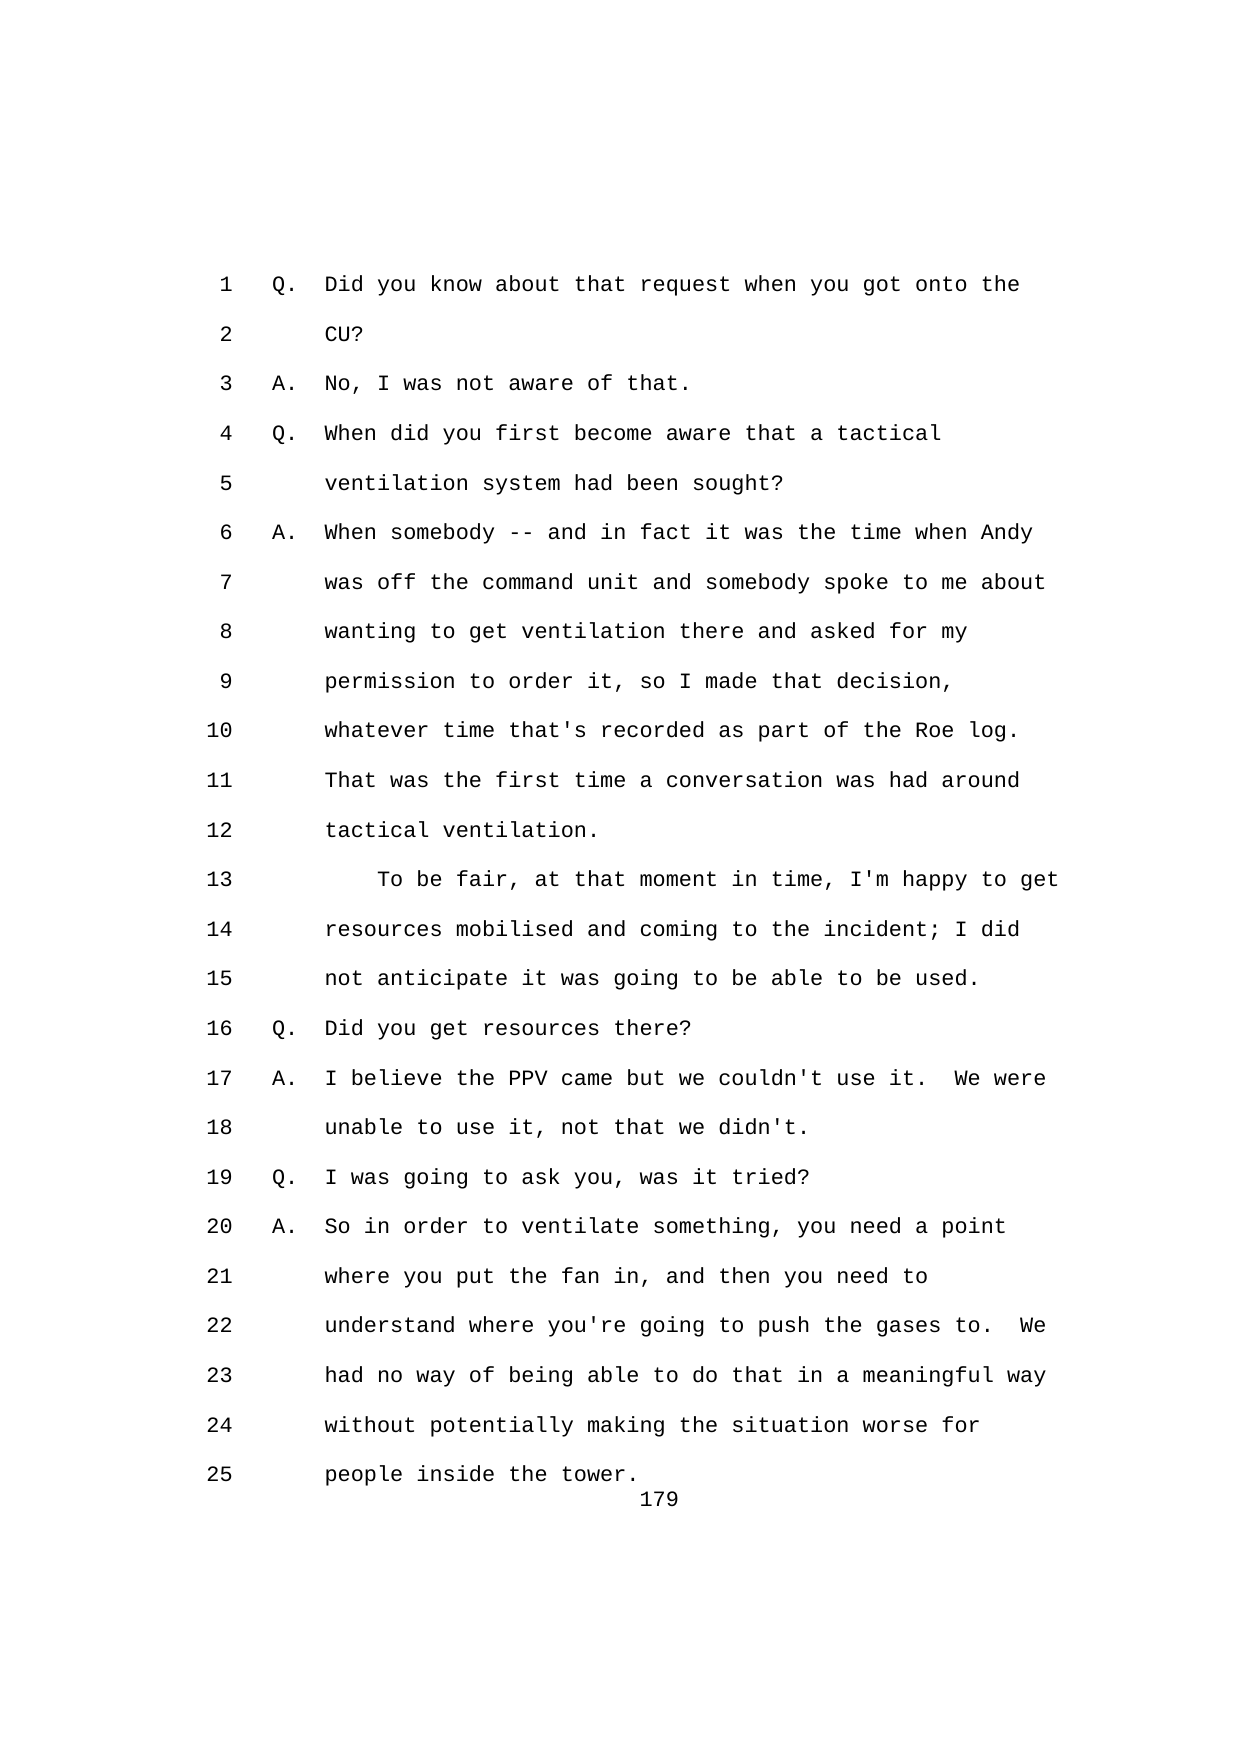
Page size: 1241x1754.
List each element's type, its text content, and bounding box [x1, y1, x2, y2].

text 1 Q. Did you know about that request when you got onto the [75, 273, 1165, 298]
text 19 Q. I was going to ask you, was it tried? [75, 1166, 1165, 1191]
text 2 CU? [75, 323, 1165, 348]
text 3 A. No, I was not aware of that. [75, 372, 1165, 397]
text 7 was off the command unit and somebody spoke to me about [75, 571, 1165, 596]
text 5 ventilation system had been sought? [75, 472, 1165, 496]
text 14 resources mobilised and coming to the incident; I did [75, 918, 1165, 943]
text 24 without potentially making the situation worse for [75, 1414, 1165, 1438]
text 25 people inside the tower. [75, 1463, 1165, 1488]
text 17 A. I believe the PPV came but we couldn't use it. We were [75, 1067, 1165, 1091]
text 179 [75, 1488, 1165, 1513]
text 6 A. When somebody -- and in fact it was the time when Andy [75, 521, 1165, 546]
text 13 To be fair, at that moment in time, I'm happy to get [75, 868, 1165, 893]
text 18 unable to use it, not that we didn't. [75, 1116, 1165, 1141]
text 4 Q. When did you first become aware that a tactical [75, 422, 1165, 447]
text 10 whatever time that's recorded as part of the Roe log. [75, 719, 1165, 744]
text 9 permission to order it, so I made that decision, [75, 670, 1165, 695]
text 16 Q. Did you get resources there? [75, 1017, 1165, 1042]
text 22 understand where you're going to push the gases to. We [75, 1314, 1165, 1339]
text 11 That was the first time a conversation was had around [75, 769, 1165, 794]
text 12 tactical ventilation. [75, 819, 1165, 843]
text 8 wanting to get ventilation there and asked for my [75, 620, 1165, 645]
text 15 not anticipate it was going to be able to be used. [75, 967, 1165, 992]
text 23 had no way of being able to do that in a meaningful way [75, 1364, 1165, 1389]
text 20 A. So in order to ventilate something, you need a point [75, 1215, 1165, 1240]
text 21 where you put the fan in, and then you need to [75, 1265, 1165, 1290]
